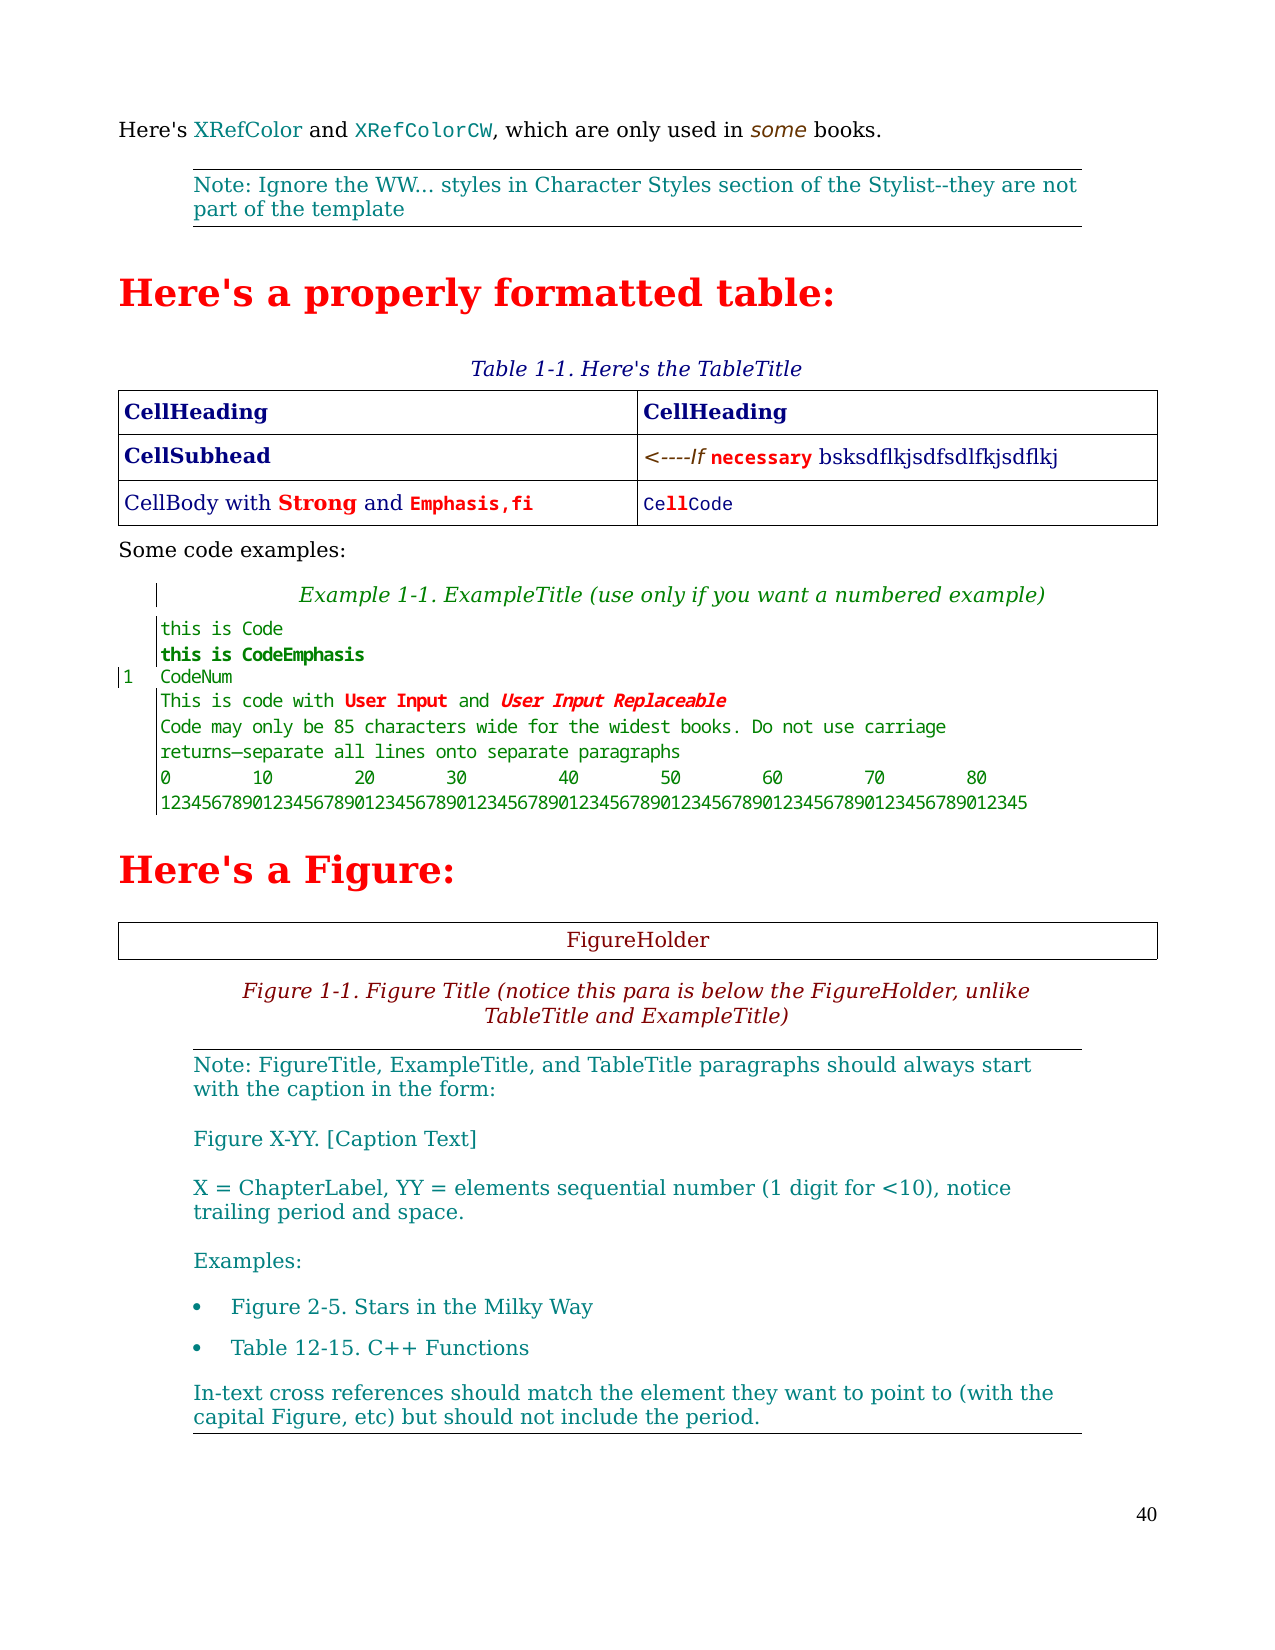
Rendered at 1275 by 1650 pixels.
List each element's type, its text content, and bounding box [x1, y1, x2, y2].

text Here's a properly formatted table: [118, 272, 1157, 316]
table_cell CellSubhead [119, 435, 637, 480]
table_header CellHeading [119, 391, 637, 434]
table_header CellHeading [638, 391, 1157, 434]
table_cell CellCode [638, 481, 1157, 525]
text 0 10 20 30 40 50 60 70 80 [157, 764, 1176, 790]
text FigureHolder [119, 923, 1157, 959]
text Here's XRefColor and XRefColorCW, which are only used in some books. [118, 118, 1157, 144]
list Table 12-15. C++ Functions [193, 1331, 1082, 1360]
text this is CodeEmphasis [157, 641, 1176, 667]
title Example 1-1. ExampleTitle (use only if you want a numbered example) [157, 583, 1187, 607]
text Code may only be 85 characters wide for the widest books. Do not use carriage [157, 713, 1176, 739]
text returns—separate all lines onto separate paragraphs [157, 739, 1176, 764]
text Some code examples: [118, 538, 1157, 562]
text Examples: [193, 1245, 1082, 1274]
title Table 1-1. Here's the TableTitle [193, 357, 1082, 382]
text In-text cross references should match the element they want to point to (with the capital Figure, etc) but should not include the period. [193, 1376, 1082, 1433]
text this is Code [157, 616, 1176, 641]
table_cell CellBody with Strong and Emphasis,fi [119, 481, 637, 525]
text Note: Ignore the WW... styles in Character Styles section of the Stylist--they are not part of the template [193, 170, 1082, 226]
list Figure 2-5. Stars in the Milky Way [193, 1290, 1082, 1319]
text Figure X-YY. [Caption Text] [193, 1122, 1082, 1151]
text This is code with User Input and User Input Replaceable [157, 688, 1275, 713]
text X = ChapterLabel, YY = elements sequential number (1 digit for <10), notice trailing period and space. [193, 1172, 1082, 1224]
text 1234567890123456789012345678901234567890123456789012345678901234567890123456789012345 [157, 790, 1176, 815]
table_cell <----If necessary bsksdflkjsdfsdlfkjsdflkj [638, 435, 1157, 480]
text Note: FigureTitle, ExampleTitle, and TableTitle paragraphs should always start with the caption in the form: [193, 1050, 1082, 1102]
title Figure 1-1. Figure Title (notice this para is below the FigureHolder, unlike TableTitle and ExampleTitle) [193, 979, 1082, 1028]
text Here's a Figure: [118, 848, 1157, 893]
list CodeNum [119, 667, 1275, 688]
